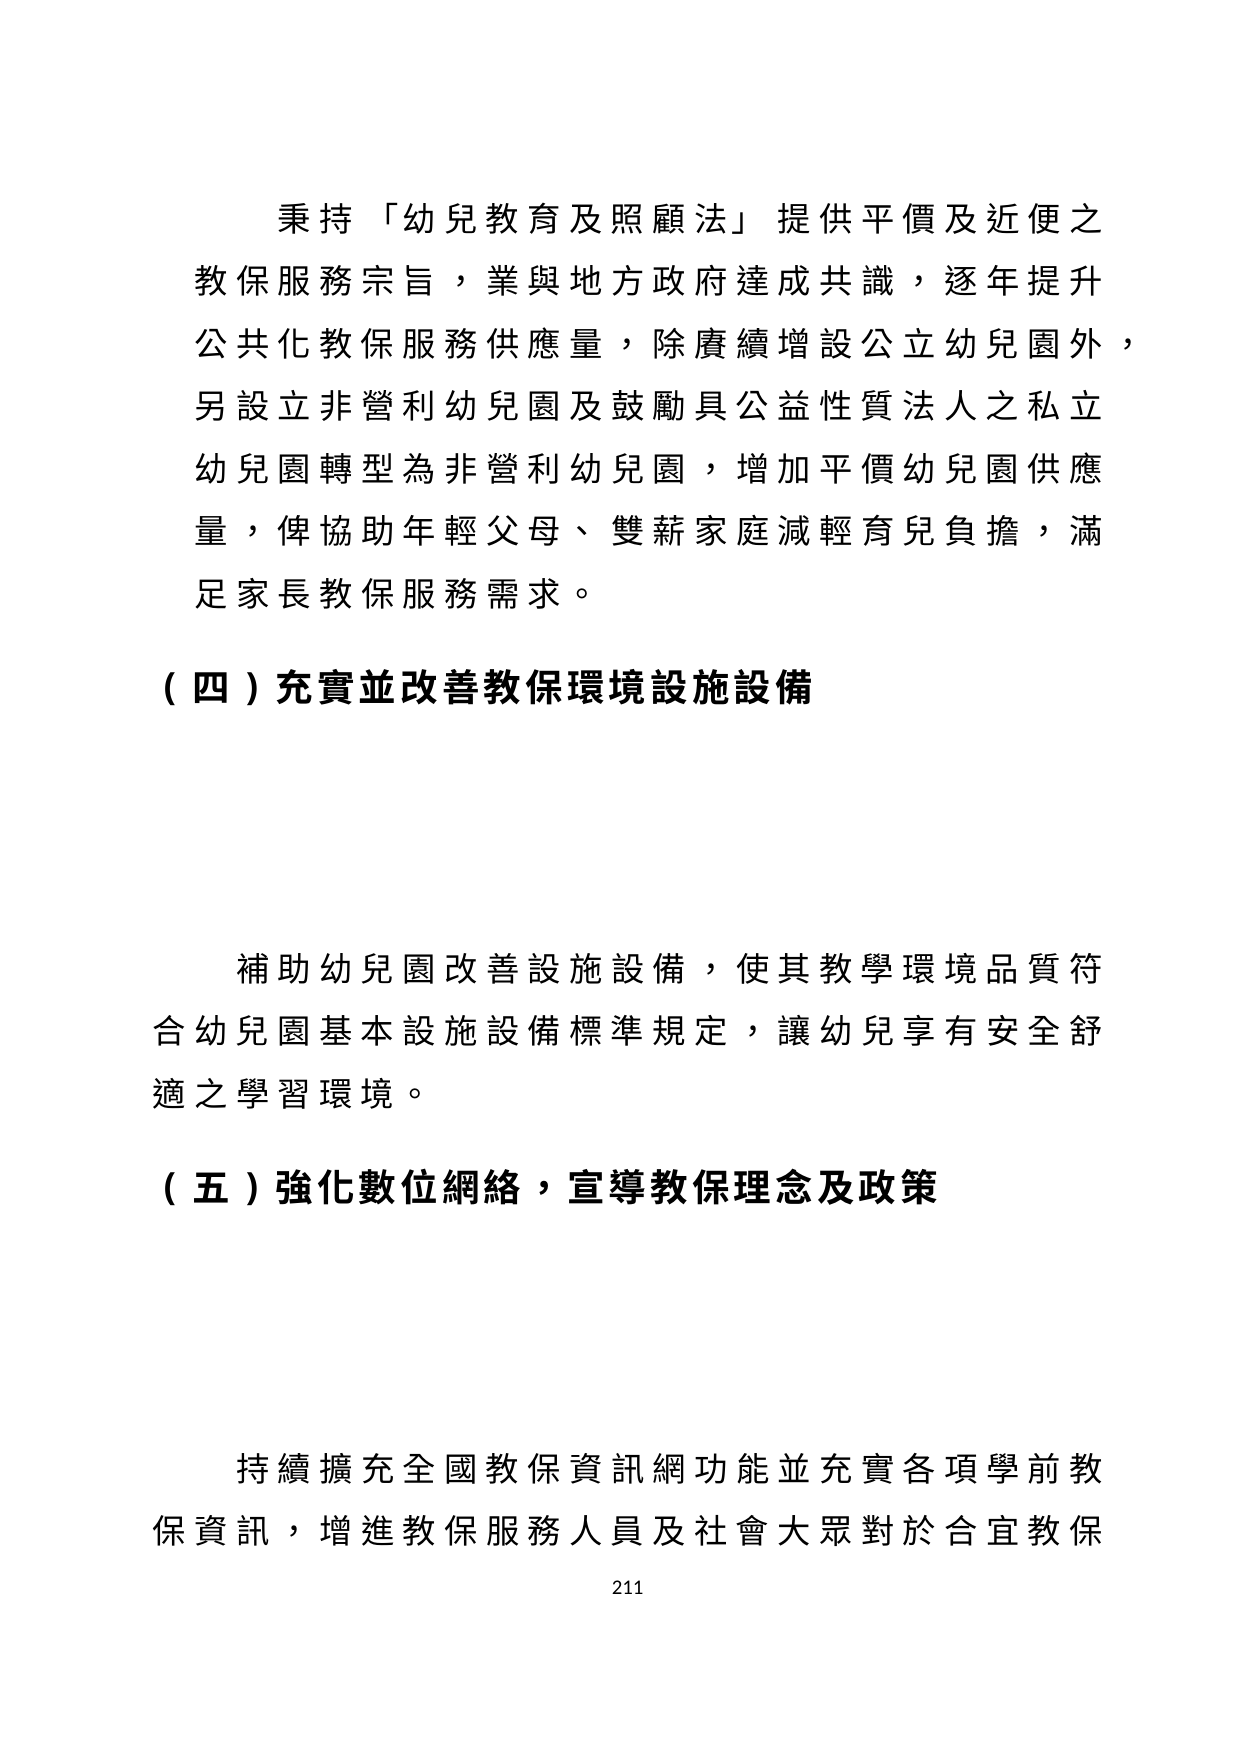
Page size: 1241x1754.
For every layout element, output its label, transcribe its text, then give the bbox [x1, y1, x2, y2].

text 補助幼兒園改善設施設備，使其教學環境品質符合幼兒園基本設施設備標準規定，讓幼兒享有安全舒適之學習環境。 [148, 925, 1107, 1112]
text 秉持「幼兒教育及照顧法」提供平價及近便之教保服務宗旨，業與地方政府達成共識，逐年提升公共化教保服務供應量，除賡續增設公立幼兒園外，另設立非營利幼兒園及鼓勵具公益性質法人之私立幼兒園轉型為非營利幼兒園，增加平價幼兒園供應量，俾協助年輕父母、雙薪家庭減輕育兒負擔，滿足家長教保服務需求。 [148, 175, 1107, 612]
text (四)充實並改善教保環境設施設備 [148, 612, 1107, 737]
text 持續擴充全國教保資訊網功能並充實各項學前教保資訊，增進教保服務人員及社會大眾對於合宜教保 [148, 1425, 1107, 1550]
text (五)強化數位網絡，宣導教保理念及政策 [148, 1112, 1107, 1237]
